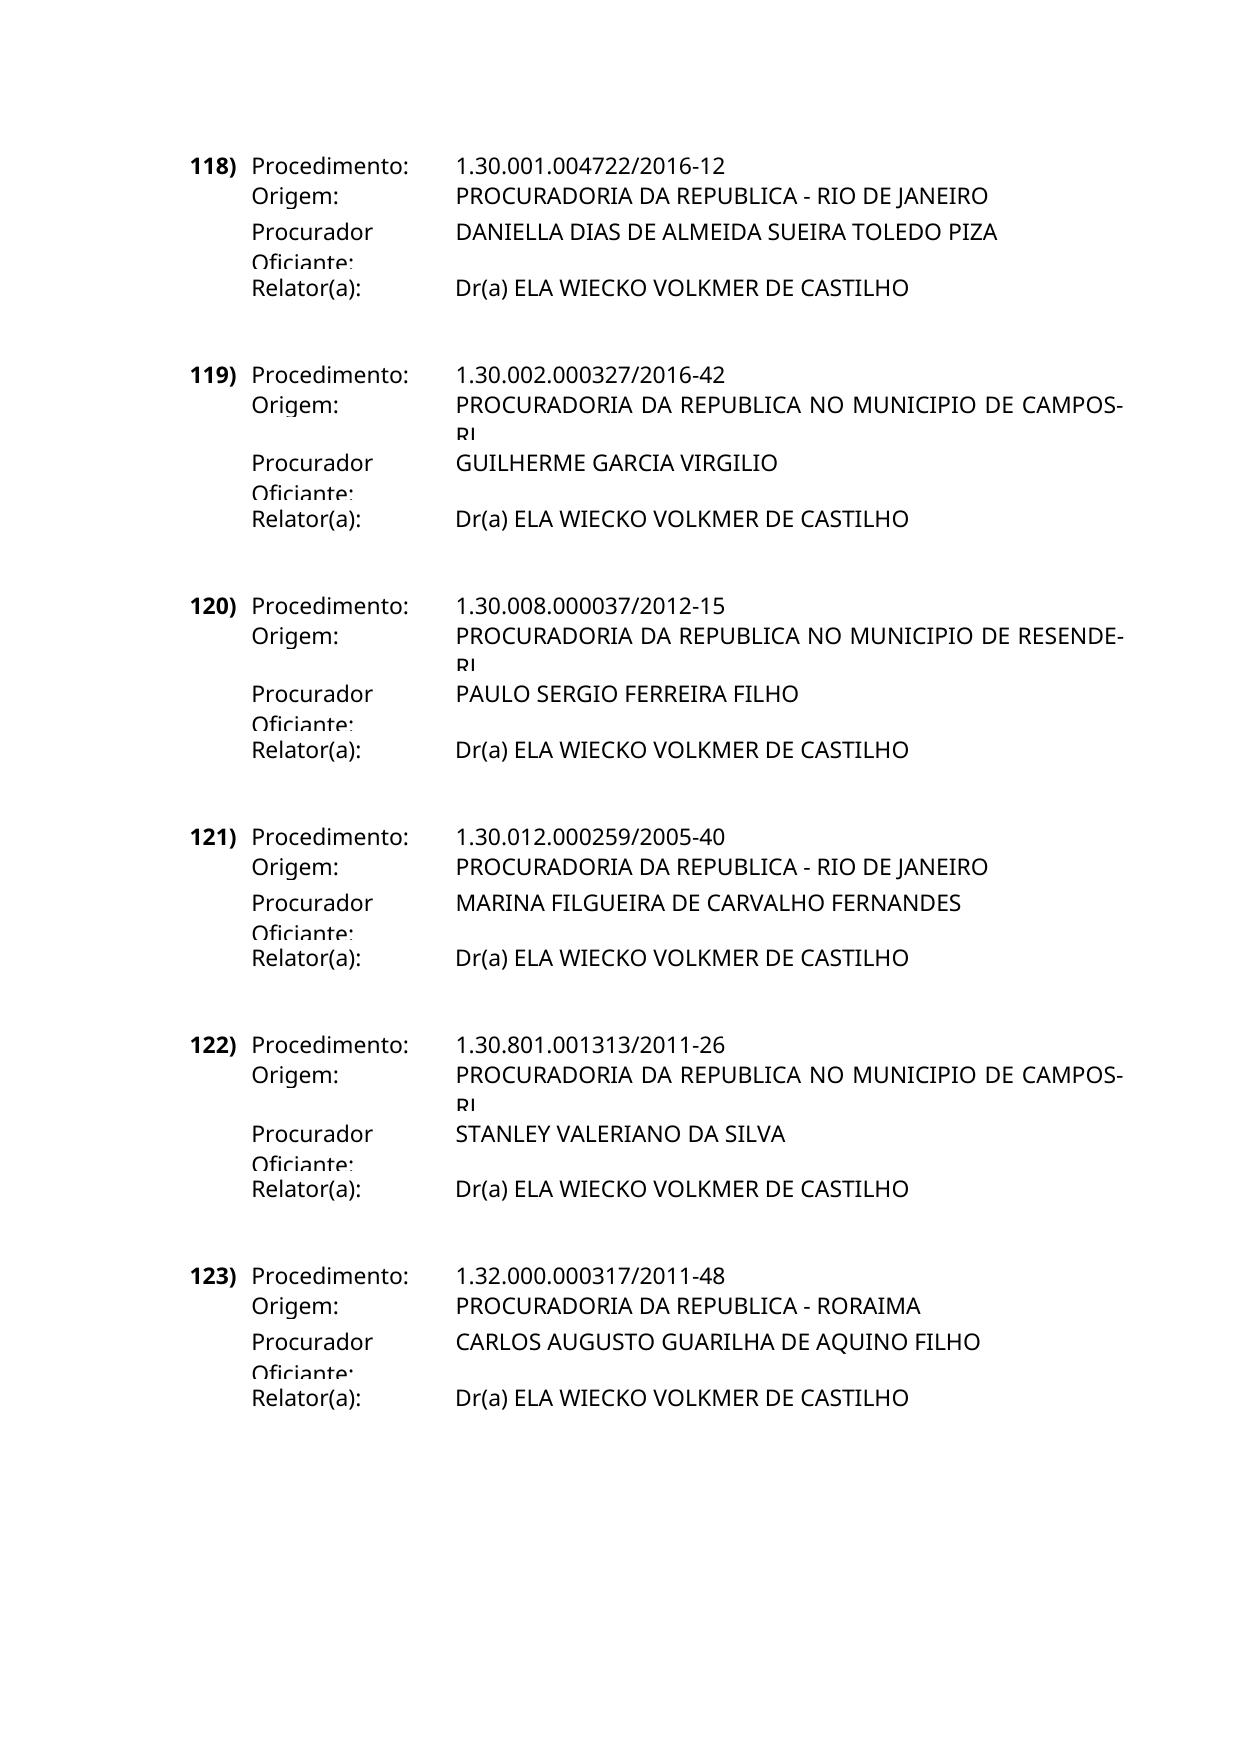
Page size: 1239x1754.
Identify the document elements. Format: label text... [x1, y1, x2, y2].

table_cell [251, 417, 455, 439]
table_cell 123) [189, 1260, 251, 1289]
table_cell Procedimento: [251, 359, 455, 387]
table_cell 1.30.008.000037/2012-15 [455, 590, 1124, 618]
table_cell [189, 671, 251, 678]
table_cell [189, 1088, 251, 1110]
table_header Dr(a) ELA WIECKO VOLKMER DE CASTILHO [455, 1382, 1122, 1410]
table_cell [0, 590, 189, 618]
table_cell Procurador Oficiante: [251, 1326, 455, 1379]
table_cell [1125, 533, 1239, 589]
table_cell [0, 1118, 189, 1169]
table_cell Procurador Oficiante: [251, 1118, 455, 1170]
table_cell [0, 620, 189, 648]
table_cell [0, 302, 189, 358]
table_cell [1125, 180, 1239, 208]
table_header Relator(a): [251, 272, 455, 300]
table_cell [0, 764, 189, 821]
table_cell [251, 671, 455, 678]
table_cell [189, 180, 251, 208]
table_cell [0, 821, 189, 849]
table_cell [0, 1173, 189, 1203]
table_cell 1.30.801.001313/2011-26 [455, 1029, 1124, 1058]
table_cell MARINA FILGUEIRA DE CARVALHO FERNANDES [455, 887, 1124, 938]
table_cell [455, 879, 1124, 887]
table_cell Procedimento: [251, 590, 455, 618]
table_cell [0, 648, 189, 671]
table_header Dr(a) ELA WIECKO VOLKMER DE CASTILHO [455, 272, 1122, 300]
table_cell [1125, 1319, 1239, 1326]
table_cell [1125, 150, 1239, 178]
table_cell [251, 1203, 455, 1260]
table_cell [455, 764, 1124, 821]
table_cell [189, 887, 251, 938]
table_cell [189, 1203, 251, 1260]
table_cell [1125, 447, 1239, 498]
table_cell [0, 1088, 189, 1110]
table_cell [1125, 620, 1239, 648]
table_cell [1125, 764, 1239, 821]
table_cell Origem: [251, 389, 455, 417]
table_cell 120) [189, 590, 251, 618]
table_cell [0, 533, 189, 589]
table_cell [189, 447, 251, 498]
table_cell [0, 671, 189, 678]
table_cell [251, 1319, 455, 1326]
table_header Dr(a) ELA WIECKO VOLKMER DE CASTILHO [455, 503, 1122, 531]
table_cell [0, 879, 189, 887]
table_cell [0, 1203, 189, 1260]
table_cell 1.30.012.000259/2005-40 [455, 821, 1124, 849]
table_cell [0, 942, 189, 972]
table_cell DANIELLA DIAS DE ALMEIDA SUEIRA TOLEDO PIZA [455, 216, 1124, 267]
table_cell [189, 1110, 251, 1118]
table_cell [455, 972, 1124, 1029]
table_cell [1125, 972, 1239, 1029]
table_cell [1125, 1118, 1239, 1169]
table_cell [251, 764, 455, 821]
table_cell [455, 671, 1124, 678]
table_cell PROCURADORIA DA REPUBLICA - RORAIMA [455, 1290, 1124, 1319]
table_cell [1125, 887, 1239, 938]
table_cell [189, 1319, 251, 1326]
table_cell [455, 440, 1124, 447]
table_cell [1125, 1382, 1239, 1412]
table_header Relator(a): [251, 503, 455, 531]
table_cell [1125, 417, 1239, 439]
table_cell [189, 1173, 251, 1203]
table_cell Procedimento: [251, 1260, 455, 1289]
table_cell [251, 879, 455, 887]
table_cell [1125, 851, 1239, 879]
table_cell [0, 1059, 189, 1088]
table_cell [1125, 1203, 1239, 1260]
table_cell [189, 972, 251, 1029]
table_cell [251, 533, 455, 589]
table_cell 119) [189, 359, 251, 387]
table_cell [0, 1326, 189, 1377]
table_cell [189, 503, 251, 533]
table_cell [455, 209, 1124, 216]
table_cell [1125, 359, 1239, 387]
table_cell Origem: [251, 180, 455, 208]
table_header Relator(a): [251, 1382, 455, 1410]
table_cell [0, 1029, 189, 1058]
table_cell [251, 1088, 455, 1110]
table_cell [1125, 821, 1239, 849]
table_cell [0, 1110, 189, 1118]
table_cell Procedimento: [251, 150, 455, 178]
table_cell [189, 942, 251, 972]
table_cell [189, 209, 251, 216]
table_cell [1125, 209, 1239, 216]
table_cell [1125, 1326, 1239, 1377]
table_cell [1125, 389, 1239, 417]
table_header [189, 0, 251, 150]
table_header Relator(a): [251, 1173, 455, 1202]
table_cell [0, 359, 189, 387]
table_cell [1125, 879, 1239, 887]
table_cell [189, 620, 251, 648]
table_cell 122) [189, 1029, 251, 1058]
table_cell [0, 440, 189, 447]
table_cell PROCURADORIA DA REPUBLICA NO MUNICIPIO DE RESENDE-RJ [455, 620, 1124, 671]
table_cell [0, 209, 189, 216]
table_cell 1.30.002.000327/2016-42 [455, 359, 1124, 387]
table_cell Procurador Oficiante: [251, 678, 455, 731]
table_cell [251, 972, 455, 1029]
table_cell PROCURADORIA DA REPUBLICA NO MUNICIPIO DE CAMPOS-RJ [455, 389, 1124, 439]
table_cell [455, 1203, 1124, 1260]
table_cell [1125, 440, 1239, 447]
table_cell Origem: [251, 1059, 455, 1088]
table_cell [0, 678, 189, 729]
table_cell [1125, 648, 1239, 671]
table_cell [189, 216, 251, 267]
table_cell [0, 1382, 189, 1412]
table_cell [455, 1319, 1124, 1326]
table_cell PAULO SERGIO FERREIRA FILHO [455, 678, 1124, 729]
table_cell [0, 1290, 189, 1319]
table_header Dr(a) ELA WIECKO VOLKMER DE CASTILHO [455, 942, 1122, 971]
table_cell [0, 150, 189, 178]
table_cell [0, 503, 189, 533]
table_cell [0, 734, 189, 764]
table_cell [0, 180, 189, 208]
table_header Dr(a) ELA WIECKO VOLKMER DE CASTILHO [455, 734, 1122, 762]
table_cell [189, 417, 251, 439]
table_cell 1.32.000.000317/2011-48 [455, 1260, 1124, 1289]
table_cell [1125, 272, 1239, 302]
table_cell Procurador Oficiante: [251, 447, 455, 499]
table_cell GUILHERME GARCIA VIRGILIO [455, 447, 1124, 498]
table_cell [1125, 1260, 1239, 1289]
table_cell Procurador Oficiante: [251, 887, 455, 939]
table_cell [189, 272, 251, 302]
table_cell [189, 1326, 251, 1377]
table_cell [0, 216, 189, 267]
table_cell [1125, 1029, 1239, 1058]
table_header [251, 0, 455, 150]
table_cell [1125, 216, 1239, 267]
table_cell PROCURADORIA DA REPUBLICA - RIO DE JANEIRO [455, 180, 1124, 208]
table_cell [189, 389, 251, 417]
table_cell [455, 533, 1124, 589]
table_cell Origem: [251, 851, 455, 879]
table_cell [189, 678, 251, 729]
table_cell [1125, 1173, 1239, 1203]
table_cell [1125, 1059, 1239, 1088]
table_header [455, 0, 1124, 150]
table_cell [1125, 942, 1239, 972]
table_cell [189, 1382, 251, 1412]
table_cell [0, 1319, 189, 1326]
table_cell [189, 533, 251, 589]
table_cell [455, 302, 1124, 358]
table_cell [0, 389, 189, 417]
table_cell CARLOS AUGUSTO GUARILHA DE AQUINO FILHO [455, 1326, 1124, 1377]
table_cell 121) [189, 821, 251, 849]
table_cell 118) [189, 150, 251, 178]
table_cell [0, 972, 189, 1029]
table_cell [189, 734, 251, 764]
table_header [0, 0, 189, 150]
table_cell STANLEY VALERIANO DA SILVA [455, 1118, 1124, 1169]
table_cell [1125, 671, 1239, 678]
table_cell Origem: [251, 1290, 455, 1319]
table_cell [0, 851, 189, 879]
table_cell [251, 302, 455, 358]
table_cell [251, 1110, 455, 1118]
table_cell [0, 1260, 189, 1289]
table_cell PROCURADORIA DA REPUBLICA NO MUNICIPIO DE CAMPOS-RJ [455, 1059, 1124, 1110]
table_cell [0, 272, 189, 302]
table_cell 1.30.001.004722/2016-12 [455, 150, 1124, 178]
table_cell [189, 1118, 251, 1169]
table_cell [455, 1110, 1124, 1118]
table_cell [251, 440, 455, 447]
table_cell [1125, 1088, 1239, 1110]
table_cell [1125, 1110, 1239, 1118]
table_cell [189, 302, 251, 358]
table_cell [1125, 1290, 1239, 1319]
table_cell PROCURADORIA DA REPUBLICA - RIO DE JANEIRO [455, 851, 1124, 879]
table_cell [189, 1059, 251, 1088]
table_cell [1125, 302, 1239, 358]
table_cell [1125, 678, 1239, 729]
table_cell [189, 764, 251, 821]
table_cell [189, 1290, 251, 1319]
table_cell Origem: [251, 620, 455, 648]
table_cell [0, 417, 189, 439]
table_header Relator(a): [251, 942, 455, 971]
table_cell [0, 447, 189, 498]
table_cell [189, 879, 251, 887]
table_header Relator(a): [251, 734, 455, 762]
table_cell Procurador Oficiante: [251, 216, 455, 268]
table_cell [251, 648, 455, 671]
table_header [1125, 0, 1239, 150]
table_cell [0, 887, 189, 938]
table_header Dr(a) ELA WIECKO VOLKMER DE CASTILHO [455, 1173, 1122, 1202]
table_cell [189, 648, 251, 671]
table_cell [251, 209, 455, 216]
table_cell Procedimento: [251, 1029, 455, 1058]
table_cell Procedimento: [251, 821, 455, 849]
table_cell [1125, 503, 1239, 533]
table_cell [189, 440, 251, 447]
table_cell [189, 851, 251, 879]
table_cell [1125, 590, 1239, 618]
table_cell [1125, 734, 1239, 764]
